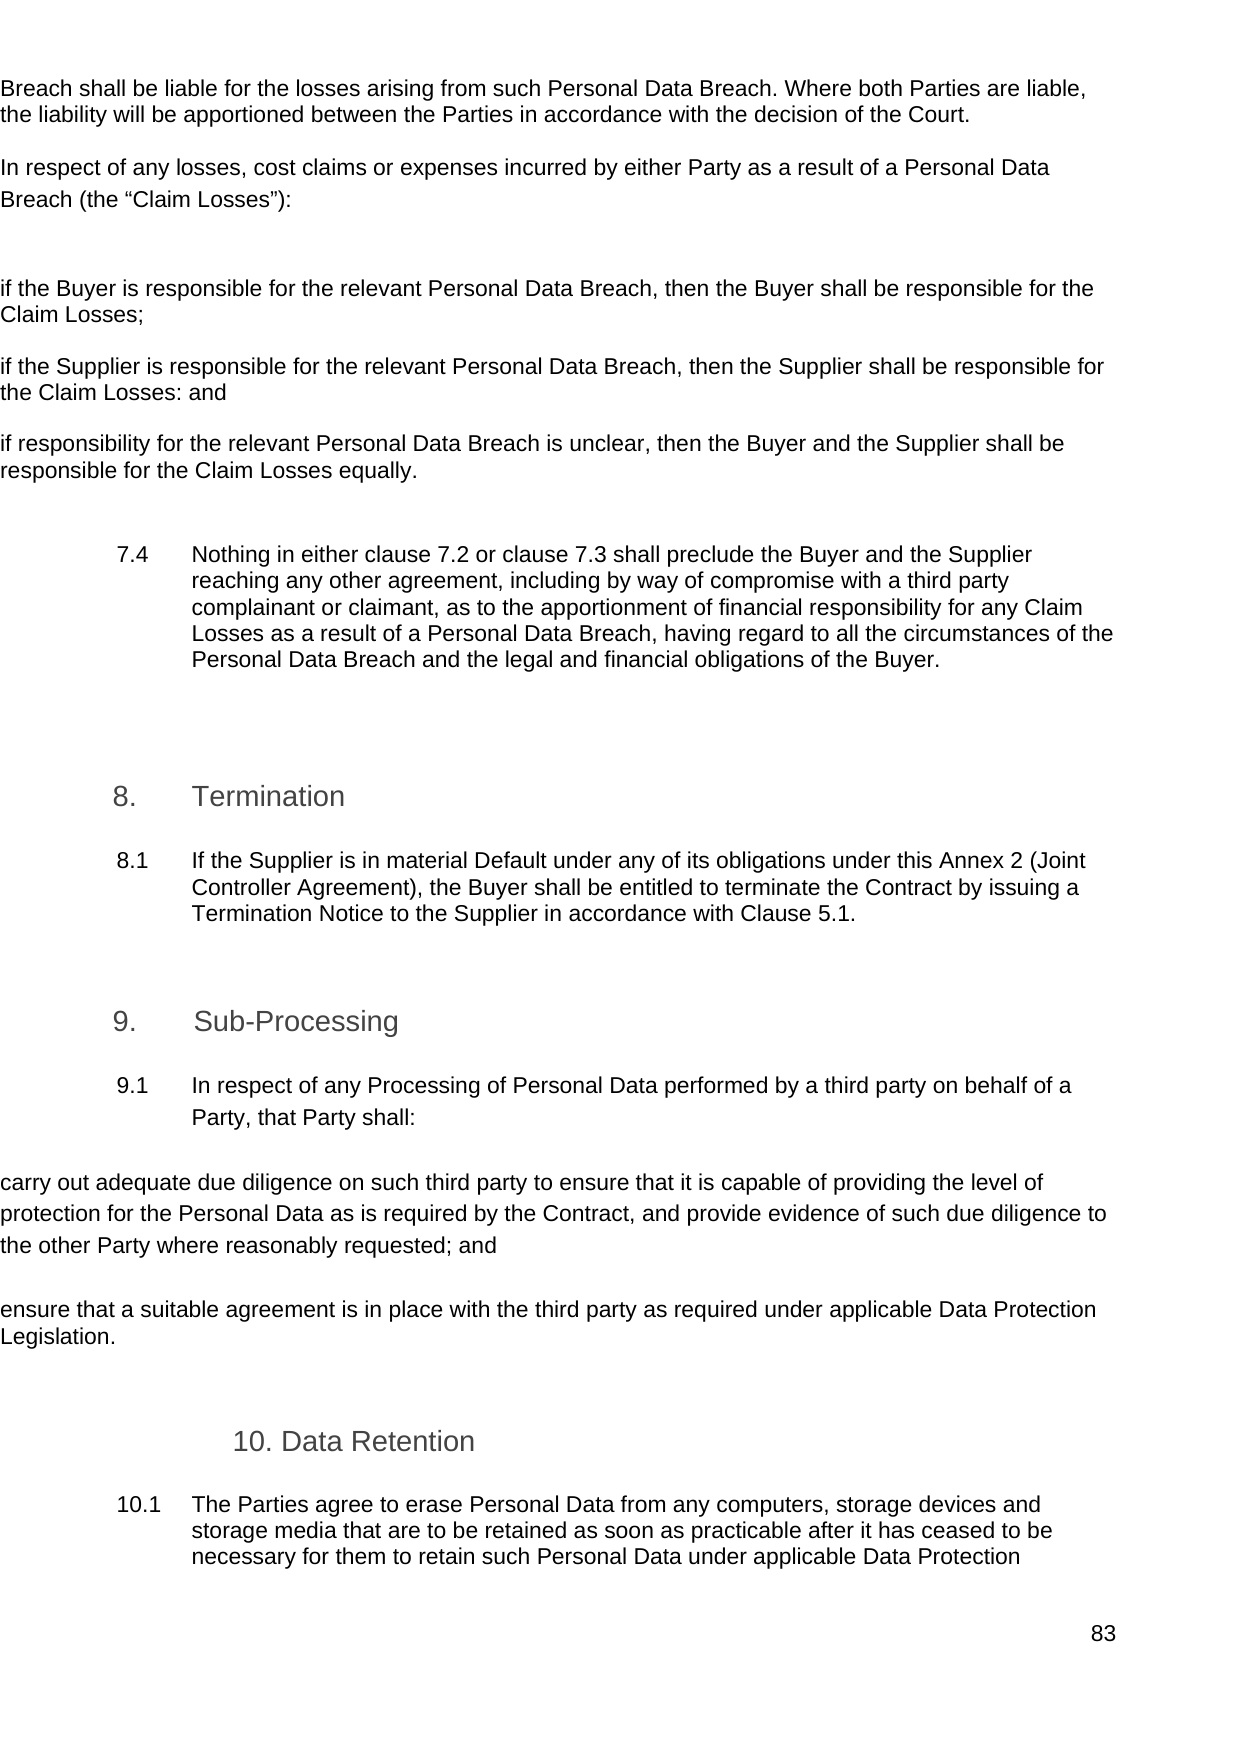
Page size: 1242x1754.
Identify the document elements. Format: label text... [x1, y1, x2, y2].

list Breach shall be liable for the losses arising from such Personal Data Breach. Where both Parties are liable, the liability will be apportioned between the Parties in accordance with the decision of the Court. [0, 75, 1121, 128]
list carry out adequate due diligence on such third party to ensure that it is capable of providing the level of protection for the Personal Data as is required by the Contract, and provide evidence of such due diligence to the other Party where reasonably requested; and [0, 1168, 1121, 1258]
list if responsibility for the relevant Personal Data Breach is unclear, then the Buyer and the Supplier shall be responsible for the Claim Losses equally. [0, 430, 1121, 483]
list In respect of any losses, cost claims or expenses incurred by either Party as a result of a Personal Data Breach (the “Claim Losses”): [0, 154, 1121, 212]
subtitle 10. Data Retention [116, 1424, 1122, 1457]
list if the Buyer is responsible for the relevant Personal Data Breach, then the Buyer shall be responsible for the Claim Losses; [0, 275, 1121, 328]
text 7.4 Nothing in either clause 7.2 or clause 7.3 shall preclude the Buyer and the Supplier reaching any other agreement, including by way of compromise with a third party complainant or claimant, as to the apportionment of financial responsibility for any Claim Losses as a result of a Personal Data Breach, having regard to all the circumstances of the Personal Data Breach and the legal and financial obligations of the Buyer. [116, 541, 1121, 673]
subtitle 9. Sub-Processing [0, 1004, 1122, 1037]
text 8.1 If the Supplier is in material Default under any of its obligations under this Annex 2 (Joint Controller Agreement), the Buyer shall be entitled to terminate the Contract by issuing a Termination Notice to the Supplier in accordance with Clause 5.1. [116, 847, 1121, 927]
text 10.1 The Parties agree to erase Personal Data from any computers, storage devices and storage media that are to be retained as soon as practicable after it has ceased to be necessary for them to retain such Personal Data under applicable Data Protection [116, 1491, 1121, 1570]
subtitle 8. Termination [0, 779, 1122, 813]
list if the Supplier is responsible for the relevant Personal Data Breach, then the Supplier shall be responsible for the Claim Losses: and [0, 353, 1121, 405]
list ensure that a suitable agreement is in place with the third party as required under applicable Data Protection Legislation. [0, 1296, 1121, 1349]
text 9.1 In respect of any Processing of Personal Data performed by a third party on behalf of a Party, that Party shall: [116, 1072, 1121, 1131]
